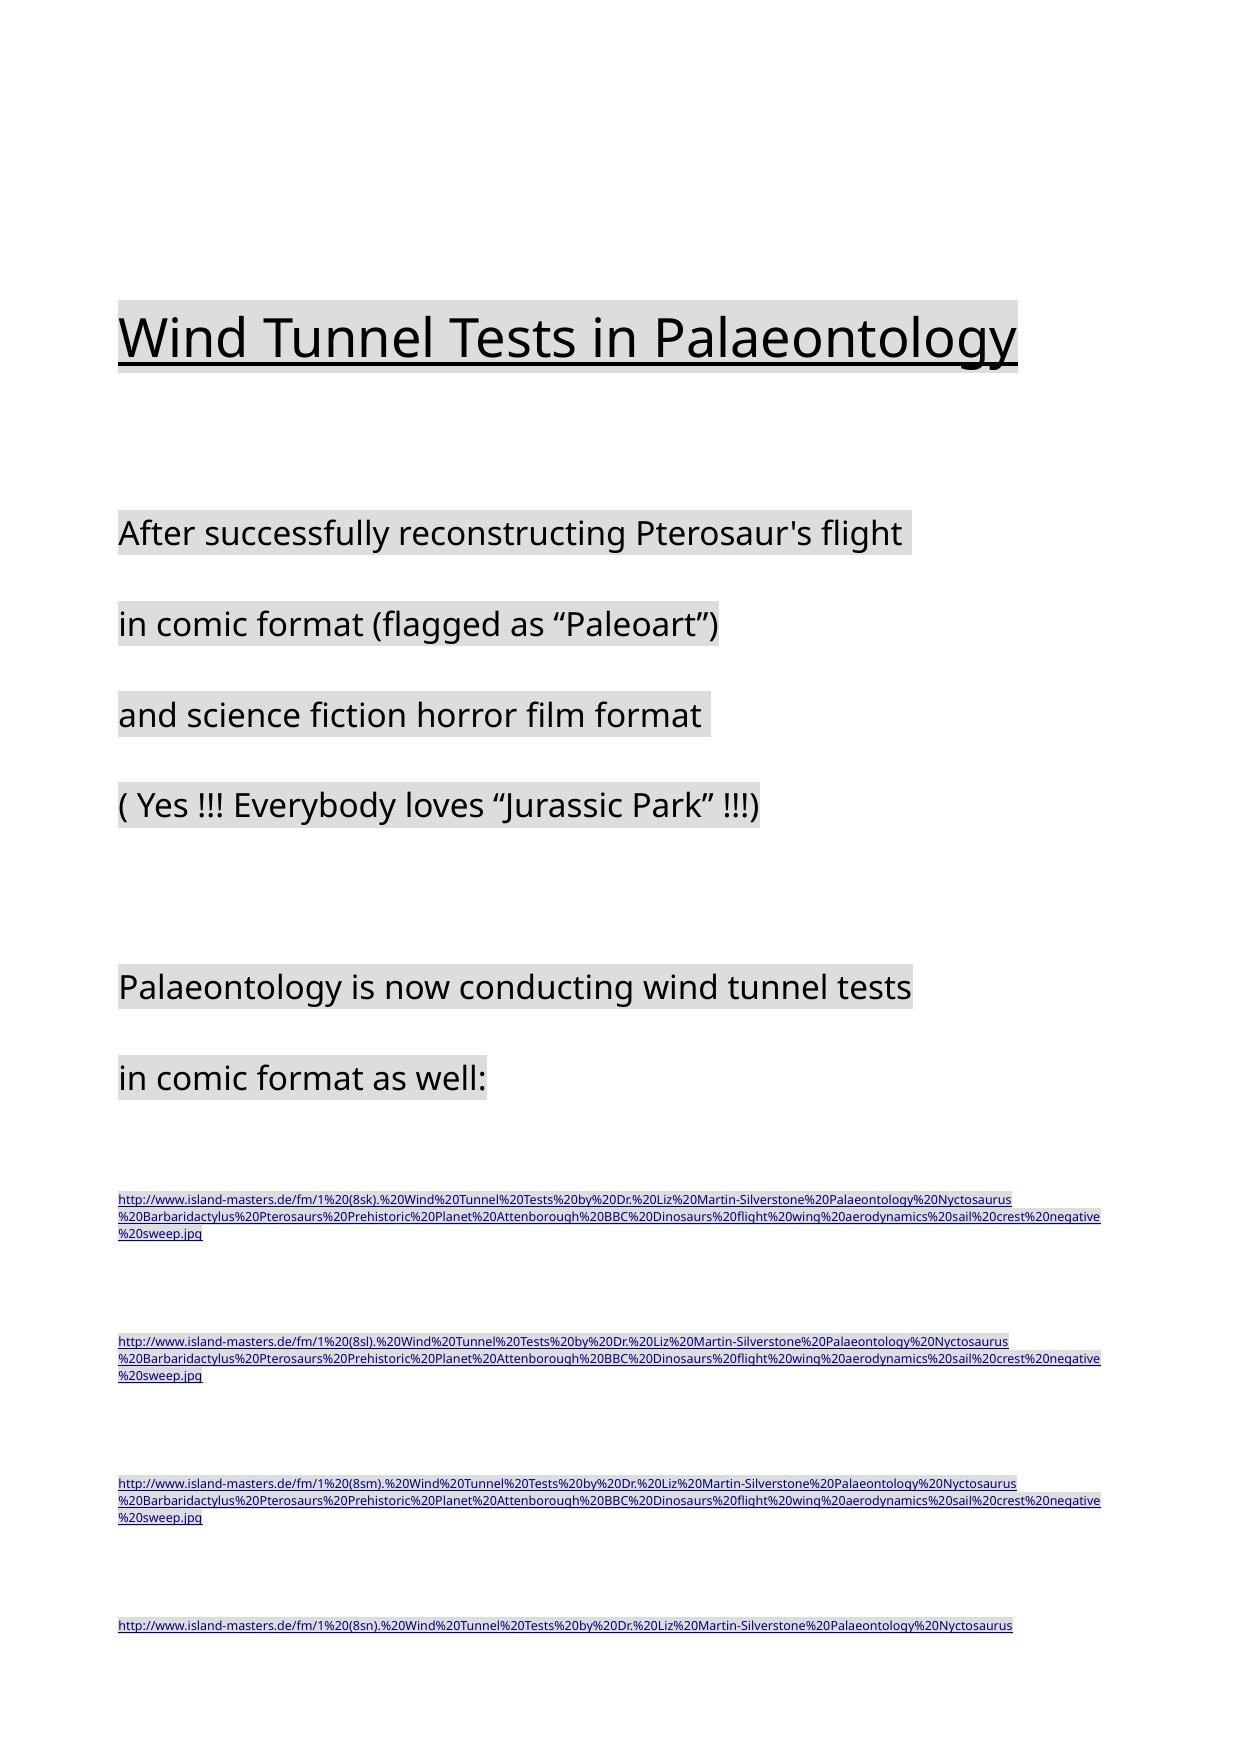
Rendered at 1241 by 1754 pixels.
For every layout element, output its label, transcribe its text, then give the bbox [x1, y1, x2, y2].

text http://www.island-masters.de/fm/1%20(8sk).%20Wind%20Tunnel%20Tests%20by%20Dr.%20Liz%20Martin-Silverstone%20Palaeontology%20Nyctosaurus%20Barbaridactylus%20Pterosaurs%20Prehistoric%20Planet%20Attenborough%20BBC%20Dinosaurs%20flight%20wing%20aerodynamics%20sail%20crest%20negative%20sweep.jpg [118, 1191, 1122, 1242]
text After successfully reconstructing Pterosaur's flight [118, 510, 1122, 555]
text in comic format as well: [118, 1055, 1122, 1100]
text http://www.island-masters.de/fm/1%20(8sn).%20Wind%20Tunnel%20Tests%20by%20Dr.%20Liz%20Martin-Silverstone%20Palaeontology%20Nyctosaurus [118, 1617, 1122, 1634]
text http://www.island-masters.de/fm/1%20(8sl).%20Wind%20Tunnel%20Tests%20by%20Dr.%20Liz%20Martin-Silverstone%20Palaeontology%20Nyctosaurus%20Barbaridactylus%20Pterosaurs%20Prehistoric%20Planet%20Attenborough%20BBC%20Dinosaurs%20flight%20wing%20aerodynamics%20sail%20crest%20negative%20sweep.jpg [118, 1333, 1122, 1384]
text Wind Tunnel Tests in Palaeontology [118, 300, 1122, 373]
text and science fiction horror film format [118, 691, 1122, 737]
text Palaeontology is now conducting wind tunnel tests [118, 964, 1122, 1009]
text ( Yes !!! Everybody loves “Jurassic Park” !!!) [118, 782, 1122, 828]
text in comic format (flagged as “Paleoart”) [118, 601, 1122, 646]
text http://www.island-masters.de/fm/1%20(8sm).%20Wind%20Tunnel%20Tests%20by%20Dr.%20Liz%20Martin-Silverstone%20Palaeontology%20Nyctosaurus%20Barbaridactylus%20Pterosaurs%20Prehistoric%20Planet%20Attenborough%20BBC%20Dinosaurs%20flight%20wing%20aerodynamics%20sail%20crest%20negative%20sweep.jpg [118, 1475, 1122, 1526]
